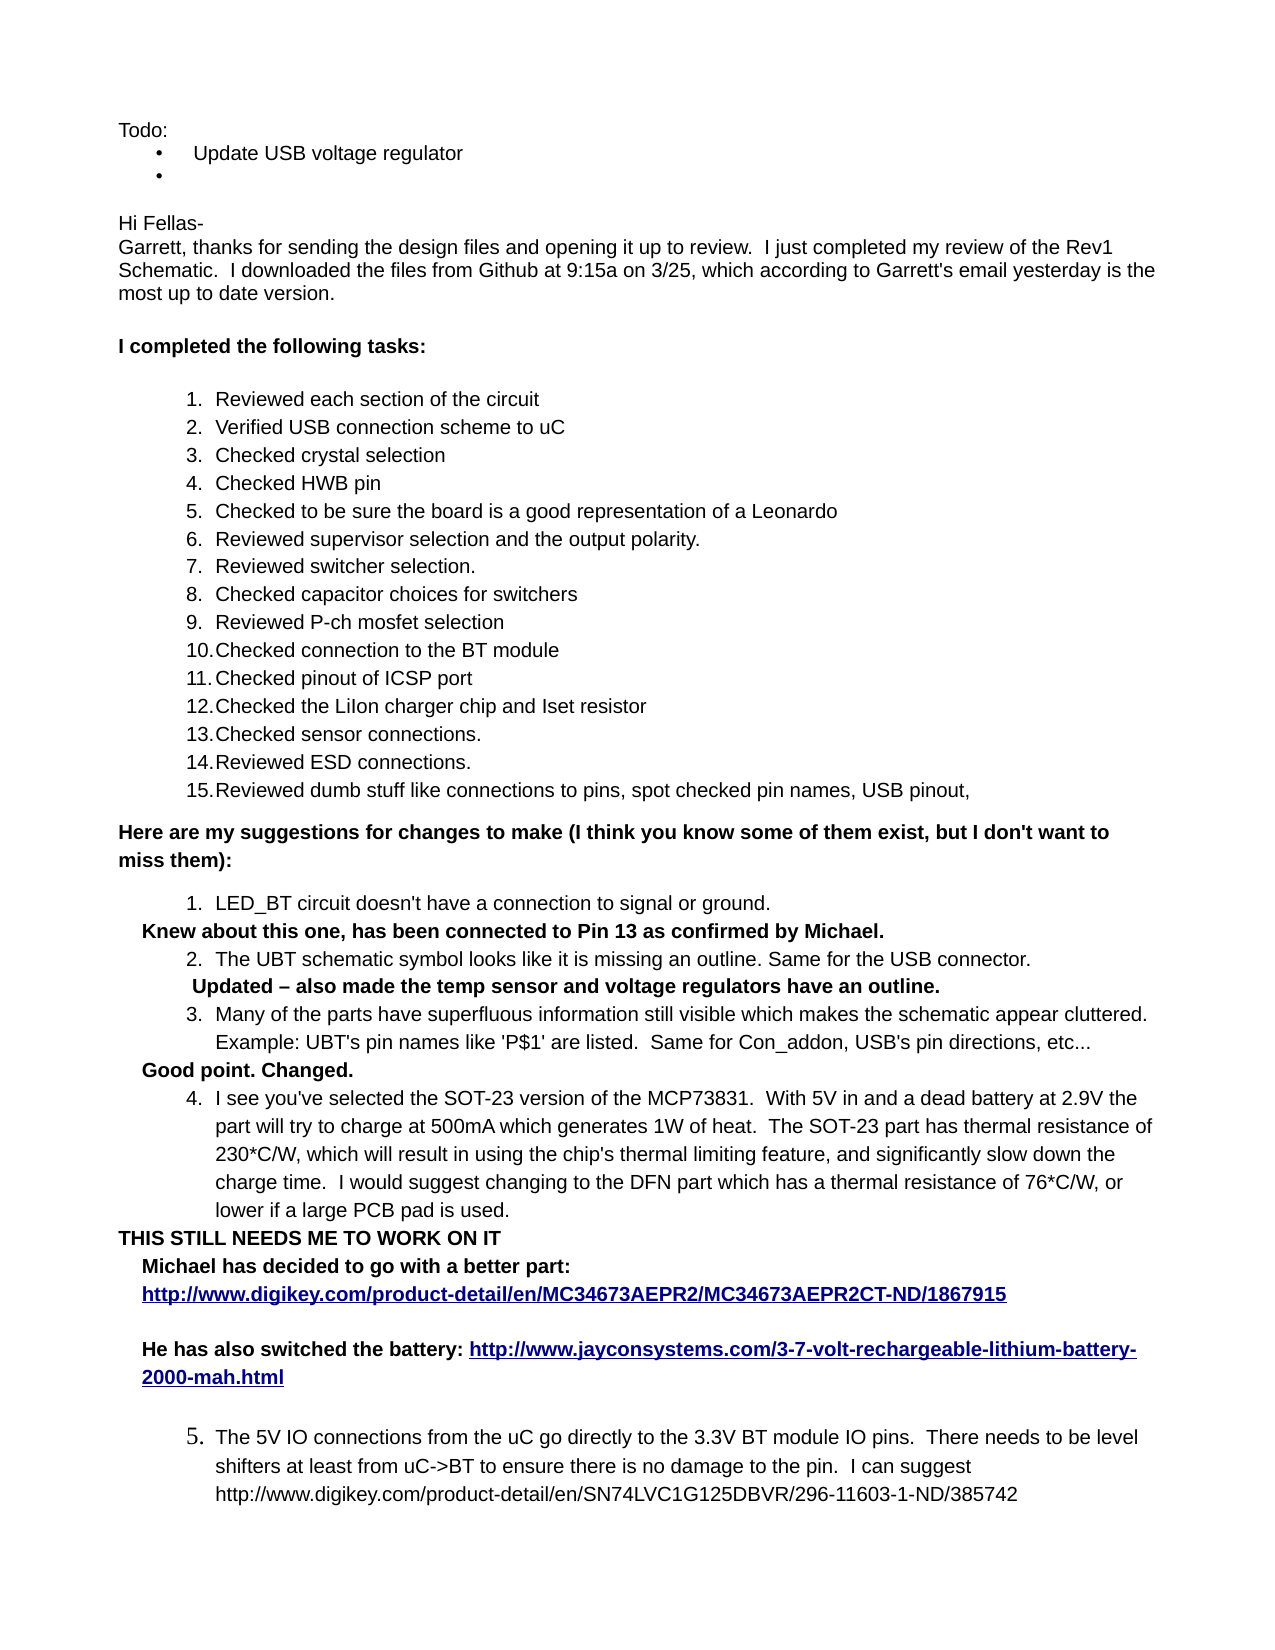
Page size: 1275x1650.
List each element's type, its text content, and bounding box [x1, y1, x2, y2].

text Here are my suggestions for changes to make (I think you know some of them exist, but I don't want to miss them): [118, 821, 1157, 872]
list Checked crystal selection [186, 443, 1157, 466]
list Update USB voltage regulator [156, 141, 1157, 165]
list Reviewed switcher selection. [186, 555, 1157, 578]
list Checked capacitor choices for switchers [186, 583, 1157, 606]
list The 5V IO connections from the uC go directly to the 3.3V BT module IO pins. There needs to be level shifters at least from uC->BT to ensure there is no damage to the pin. I can suggest http://www.digikey.com/product-detail/en/SN74LVC1G125DBVR/296-11603-1-ND/385742 [186, 1421, 1157, 1506]
list Checked sensor connections. [186, 722, 1157, 746]
text Hi Fellas- [118, 212, 1157, 235]
text Garrett, thanks for sending the design files and opening it up to review. I just completed my review of the Rev1 Schematic. I downloaded the files from Github at 9:15a on 3/25, which according to Garrett's email yesterday is the most up to date version. [118, 235, 1157, 305]
list Reviewed ESD connections. [186, 750, 1157, 773]
list Reviewed each section of the circuit [186, 387, 1157, 411]
text Michael has decided to go with a better part: http://www.digikey.com/product-detail/en/MC34673AEPR2/MC34673AEPR2CT-ND/1867915 [142, 1254, 1157, 1305]
text THIS STILL NEEDS ME TO WORK ON IT [118, 1226, 1157, 1249]
list Checked connection to the BT module [186, 638, 1157, 662]
list LED_BT circuit doesn't have a connection to signal or ground. [186, 891, 1157, 914]
text He has also switched the battery: http://www.jayconsystems.com/3-7-volt-rechargeable-lithium-battery-2000-mah.html [142, 1338, 1157, 1389]
list I see you've selected the SOT-23 version of the MCP73831. With 5V in and a dead battery at 2.9V the part will try to charge at 500mA which generates 1W of heat. The SOT-23 part has thermal resistance of 230*C/W, which will result in using the chip's thermal limiting feature, and significantly slow down the charge time. I would suggest changing to the DFN part which has a thermal resistance of 76*C/W, or lower if a large PCB pad is used. [186, 1086, 1157, 1221]
list The UBT schematic symbol looks like it is missing an outline. Same for the USB connector. [186, 947, 1157, 970]
list Reviewed P-ch mosfet selection [186, 611, 1157, 634]
list Reviewed supervisor selection and the output polarity. [186, 527, 1157, 550]
list Checked to be sure the board is a good representation of a Leonardo [186, 499, 1157, 522]
text I completed the following tasks: [118, 334, 1157, 358]
list Checked pinout of ICSP port [186, 666, 1157, 690]
list Reviewed dumb stuff like connections to pins, spot checked pin names, USB pinout, [186, 778, 1157, 801]
list Verified USB connection scheme to uC [186, 415, 1157, 438]
list Checked the LiIon charger chip and Iset resistor [186, 694, 1157, 718]
text Good point. Changed. [142, 1058, 1157, 1082]
text Todo: [118, 118, 1157, 141]
list Updated – also made the temp sensor and voltage regulators have an outline. [162, 975, 1157, 998]
list Checked HWB pin [186, 471, 1157, 494]
text Knew about this one, has been connected to Pin 13 as confirmed by Michael. [142, 919, 1157, 942]
list Many of the parts have superfluous information still visible which makes the schematic appear cluttered. Example: UBT's pin names like 'P$1' are listed. Same for Con_addon, USB's pin directions, etc... [186, 1003, 1157, 1054]
